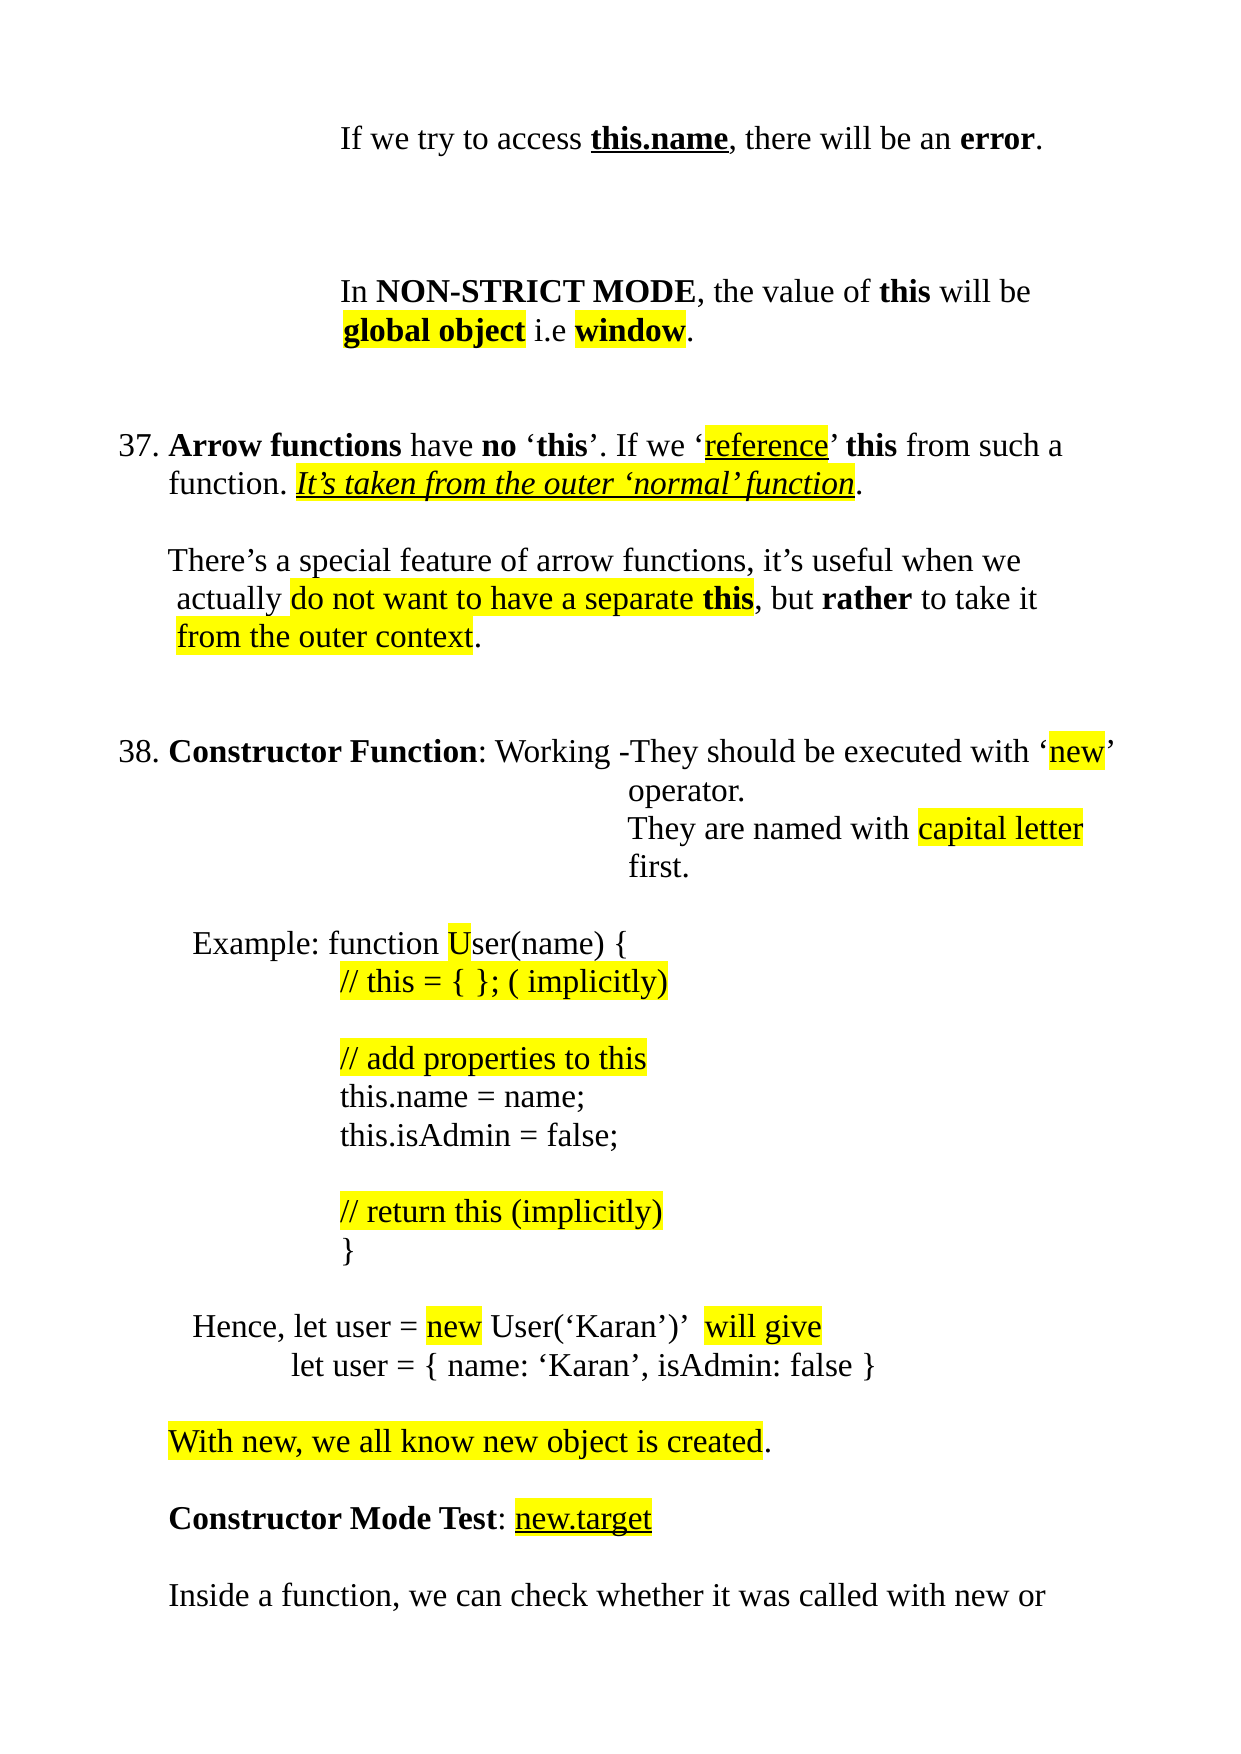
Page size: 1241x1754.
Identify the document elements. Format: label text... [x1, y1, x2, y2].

text let user = { name: ‘Karan’, isAdmin: false } [118, 1345, 1122, 1383]
text this.isAdmin = false; [118, 1115, 1122, 1153]
text this.name = name; [118, 1076, 1122, 1115]
text // return this (implicitly) [118, 1191, 1122, 1230]
text Constructor Mode Test: new.target [118, 1498, 1122, 1536]
text operator. [118, 770, 1122, 808]
text They are named with capital letter [118, 808, 1122, 846]
text function. It’s taken from the outer ‘normal’ function. [118, 463, 1122, 501]
text // this = { }; ( implicitly) [118, 961, 1122, 1000]
text actually do not want to have a separate this, but rather to take it [118, 578, 1122, 616]
text from the outer context. [118, 616, 1122, 655]
text global object i.e window. [118, 310, 1122, 348]
text With new, we all know new object is created. [118, 1421, 1122, 1460]
text There’s a special feature of arrow functions, it’s useful when we [118, 540, 1122, 578]
text Hence, let user = new User(‘Karan’)’ will give [118, 1306, 1122, 1345]
text Inside a function, we can check whether it was called with new or [118, 1575, 1122, 1613]
text In NON-STRICT MODE, the value of this will be [118, 271, 1122, 310]
text } [118, 1230, 1122, 1268]
text 37. Arrow functions have no ‘this’. If we ‘reference’ this from such a [118, 425, 1122, 463]
text Example: function User(name) { [118, 923, 1122, 961]
text first. [118, 846, 1122, 885]
text // add properties to this [118, 1038, 1122, 1076]
text If we try to access this.name, there will be an error. [118, 118, 1122, 156]
text 38. Constructor Function: Working -They should be executed with ‘new’ [118, 731, 1122, 770]
